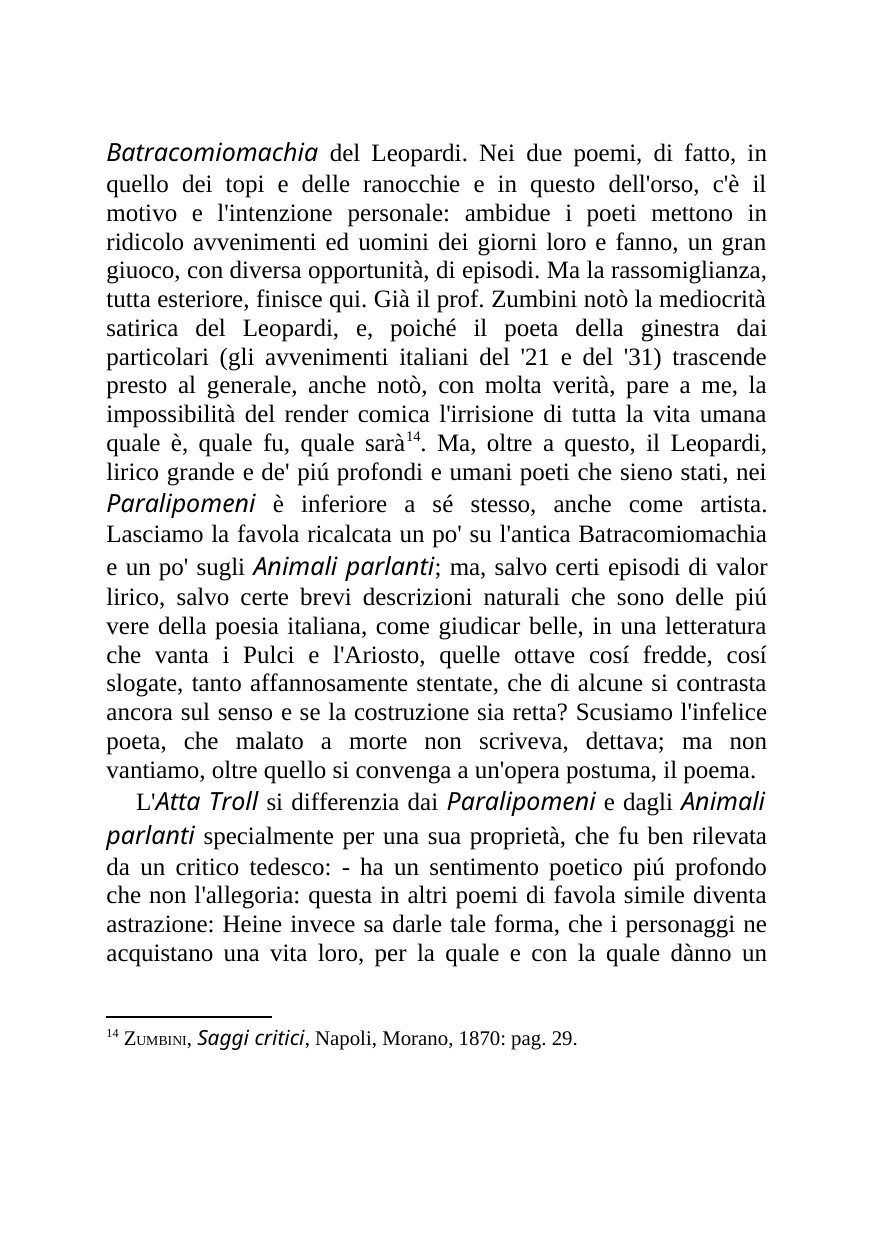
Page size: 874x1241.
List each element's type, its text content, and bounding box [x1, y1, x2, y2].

text Zumbini, Saggi critici, Napoli, Morano, 1870: pag. 29. [106, 1023, 768, 1052]
text Batracomiomachia del Leopardi. Nei due poemi, di fatto, in quello dei topi e delle ranocchie e in questo dell'orso, c'è il motivo e l'intenzione personale: ambidue i poeti mettono in ridicolo avvenimenti ed uomini dei giorni loro e fanno, un gran giuoco, con diversa opportunità, di episodi. Ma la rassomiglianza, tutta esteriore, finisce qui. Già il prof. Zumbini notò la mediocrità satirica del Leopardi, e, poiché il poeta della ginestra dai particolari (gli avvenimenti italiani del '21 e del '31) trascende presto al generale, anche notò, con molta verità, pare a me, la impossibilità del render comica l'irrisione di tutta la vita umana quale è, quale fu, quale sarà. Ma, oltre a questo, il Leopardi, lirico grande e de' piú profondi e umani poeti che sieno stati, nei Paralipomeni è inferiore a sé stesso, anche come artista. Lasciamo la favola ricalcata un po' su l'antica Batracomiomachia e un po' sugli Animali parlanti; ma, salvo certi episodi di valor lirico, salvo certe brevi descrizioni naturali che sono delle piú vere della poesia italiana, come giudicar belle, in una letteratura che vanta i Pulci e l'Ariosto, quelle ottave cosí fredde, cosí slogate, tanto affannosamente stentate, che di alcune si contrasta ancora sul senso e se la costruzione sia retta? Scusiamo l'infelice poeta, che malato a morte non scriveva, dettava; ma non vantiamo, oltre quello si convenga a un'opera postuma, il poema. [106, 135, 768, 783]
text L'Atta Troll si differenzia dai Paralipomeni e dagli Animali parlanti specialmente per una sua proprietà, che fu ben rilevata da un critico tedesco: - ha un sentimento poetico piú profondo che non l'allegoria: questa in altri poemi di favola simile diventa astrazione: Heine invece sa darle tale forma, che i personaggi ne acquistano una vita loro, per la quale e con la quale dànno un [106, 783, 768, 967]
